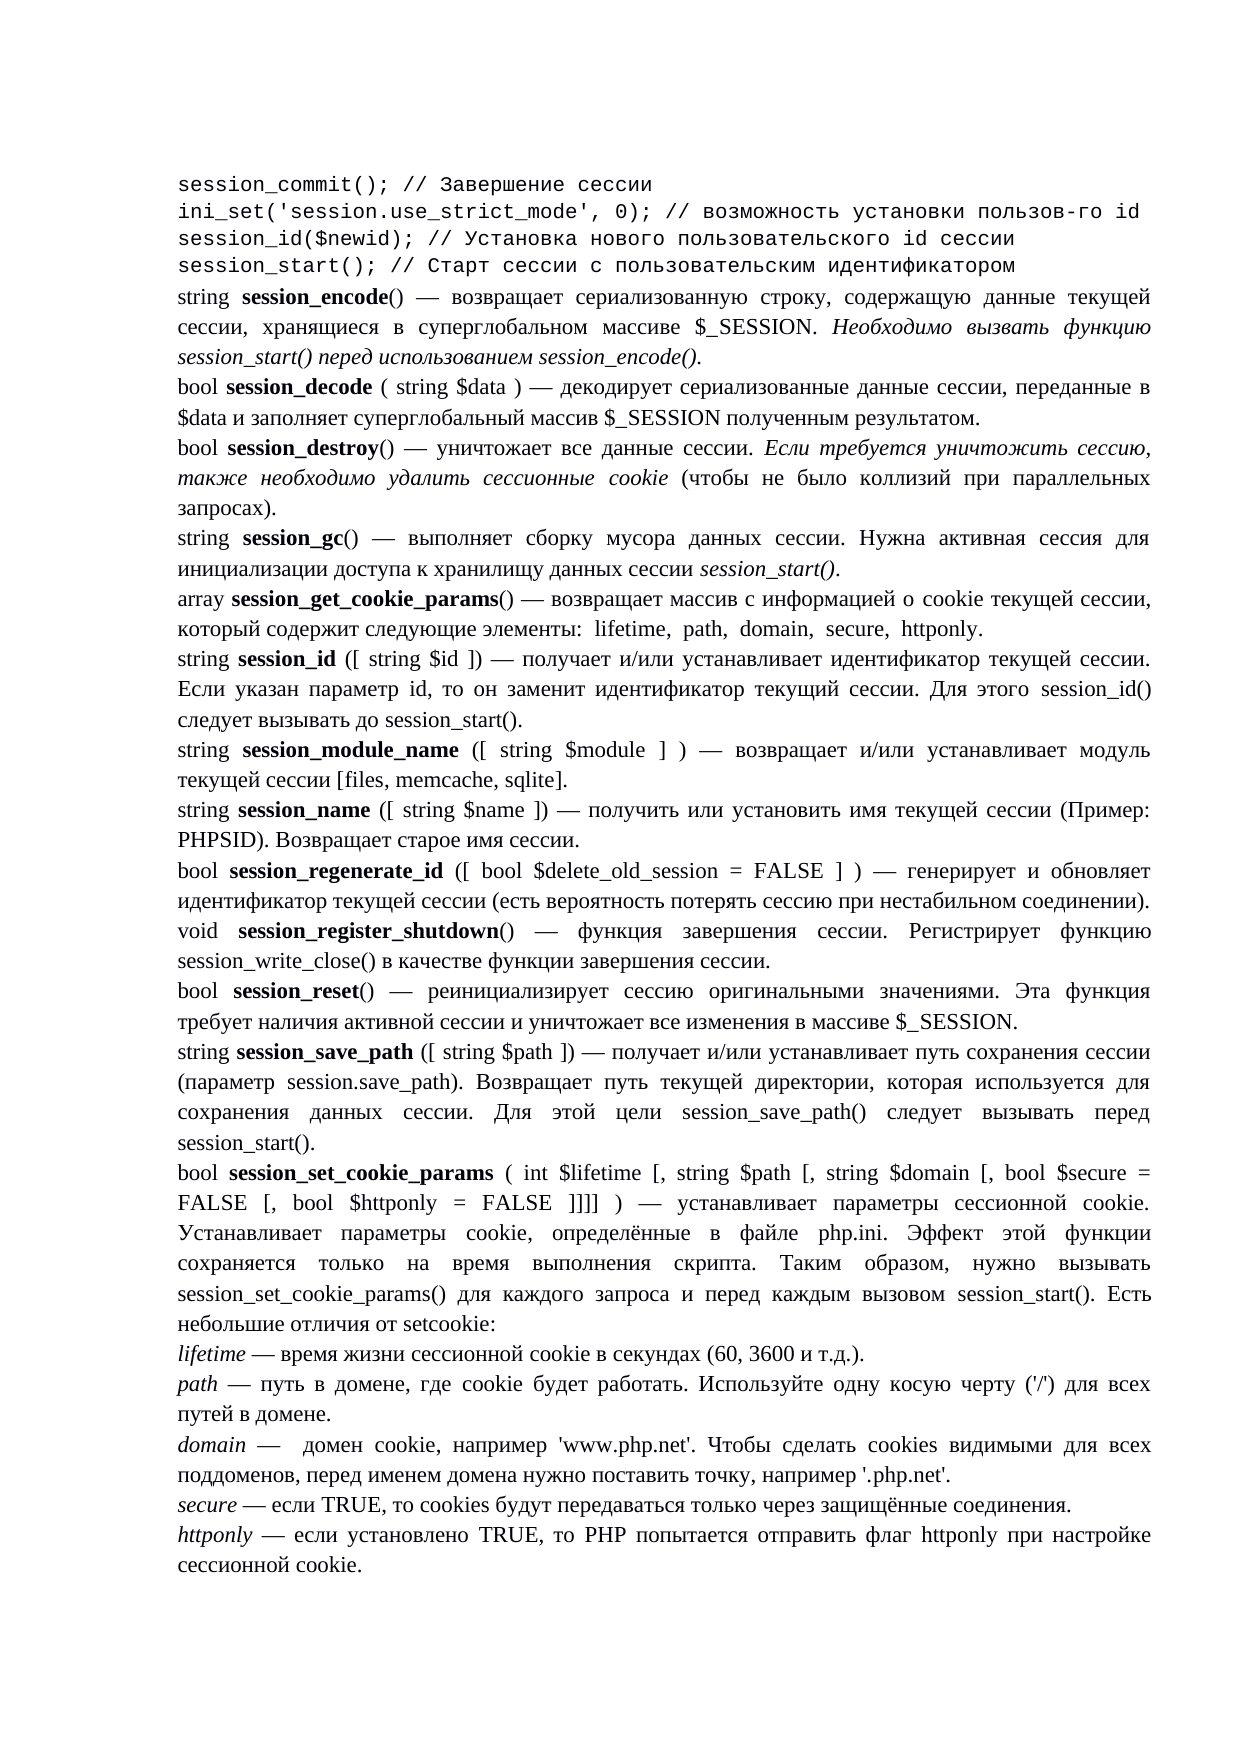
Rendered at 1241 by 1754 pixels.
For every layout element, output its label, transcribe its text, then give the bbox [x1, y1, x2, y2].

text ini_set('session.use_strict_mode', 0); // возможность установки пользов-го id [177, 201, 1152, 225]
text string session_save_path ([ string $path ]) — получает и/или устанавливает путь сохранения сессии (параметр session.save_path). Возвращает путь текущей директории, которая используется для сохранения данных сессии. Для этой цели session_save_path() следует вызывать перед session_start(). [177, 1038, 1152, 1155]
text string session_module_name ([ string $module ] ) — возвращает и/или устанавливает модуль текущей сессии [files, memcache, sqlite]. [177, 736, 1152, 792]
text domain — домен cookie, например 'www.php.net'. Чтобы сделать cookies видимыми для всех поддоменов, перед именем домена нужно поставить точку, например '.php.net'. [177, 1431, 1152, 1487]
text lifetime — время жизни сессионной cookie в секундах (60, 3600 и т.д.). [177, 1340, 1152, 1366]
text bool session_set_cookie_params ( int $lifetime [, string $path [, string $domain [, bool $secure = FALSE [, bool $httponly = FALSE ]]]] ) — устанавливает параметры сессионной cookie. Устанавливает параметры cookie, определённые в файле php.ini. Эффект этой функции сохраняется только на время выполнения скрипта. Таким образом, нужно вызывать session_set_cookie_params() для каждого запроса и перед каждым вызовом session_start(). Есть небольшие отличия от setcookie: [177, 1159, 1152, 1336]
text bool session_decode ( string $data ) — декодирует сериализованные данные сессии, переданные в $data и заполняет суперглобальный массив $_SESSION полученным результатом. [177, 373, 1152, 430]
text path — путь в домене, где cookie будет работать. Используйте одну косую черту ('/') для всех путей в домене. [177, 1370, 1152, 1427]
text session_id($newid); // Установка нового пользовательского id сессии [177, 228, 1152, 252]
text httponly — если установлено TRUE, то PHP попытается отправить флаг httponly при настройке сессионной cookie. [177, 1521, 1152, 1578]
text string session_id ([ string $id ]) — получает и/или устанавливает идентификатор текущей сессии. Если указан параметр id, то он заменит идентификатор текущий сессии. Для этого session_id() следует вызывать до session_start(). [177, 645, 1152, 732]
text string session_gc() — выполняет сборку мусора данных сессии. Нужна активная сессия для инициализации доступа к хранилищу данных сессии session_start(). [177, 524, 1152, 581]
text bool session_reset() — реинициализирует сессию оригинальными значениями. Эта функция требует наличия активной сессии и уничтожает все изменения в массиве $_SESSION. [177, 977, 1152, 1034]
text bool session_regenerate_id ([ bool $delete_old_session = FALSE ] ) — генерирует и обновляет идентификатор текущей сессии (есть вероятность потерять сессию при нестабильном соединении). [177, 857, 1152, 913]
text bool session_destroy() — уничтожает все данные сессии. Если требуется уничтожить сессию, также необходимо удалить сессионные cookie (чтобы не было коллизий при параллельных запросах). [177, 434, 1152, 521]
text session_commit(); // Завершение сессии [177, 174, 1152, 198]
text session_start(); // Старт сессии с пользовательским идентификатором [177, 256, 1152, 279]
text string session_name ([ string $name ]) — получить или установить имя текущей сессии (Пример: PHPSID). Возвращает старое имя сессии. [177, 796, 1152, 853]
text array session_get_cookie_params() — возвращает массив с информацией о cookie текущей сессии, который содержит следующие элементы: lifetime, path, domain, secure, httponly. [177, 585, 1152, 641]
text void session_register_shutdown() — функция завершения сессии. Регистрирует функцию session_write_close() в качестве функции завершения сессии. [177, 917, 1152, 974]
text string session_encode() — возвращает сериализованную строку, содержащую данные текущей сессии, хранящиеся в суперглобальном массиве $_SESSION. Необходимо вызвать функцию session_start() перед использованием session_encode(). [177, 283, 1152, 369]
text secure — если TRUE, то cookies будут передаваться только через защищённые соединения. [177, 1491, 1152, 1517]
